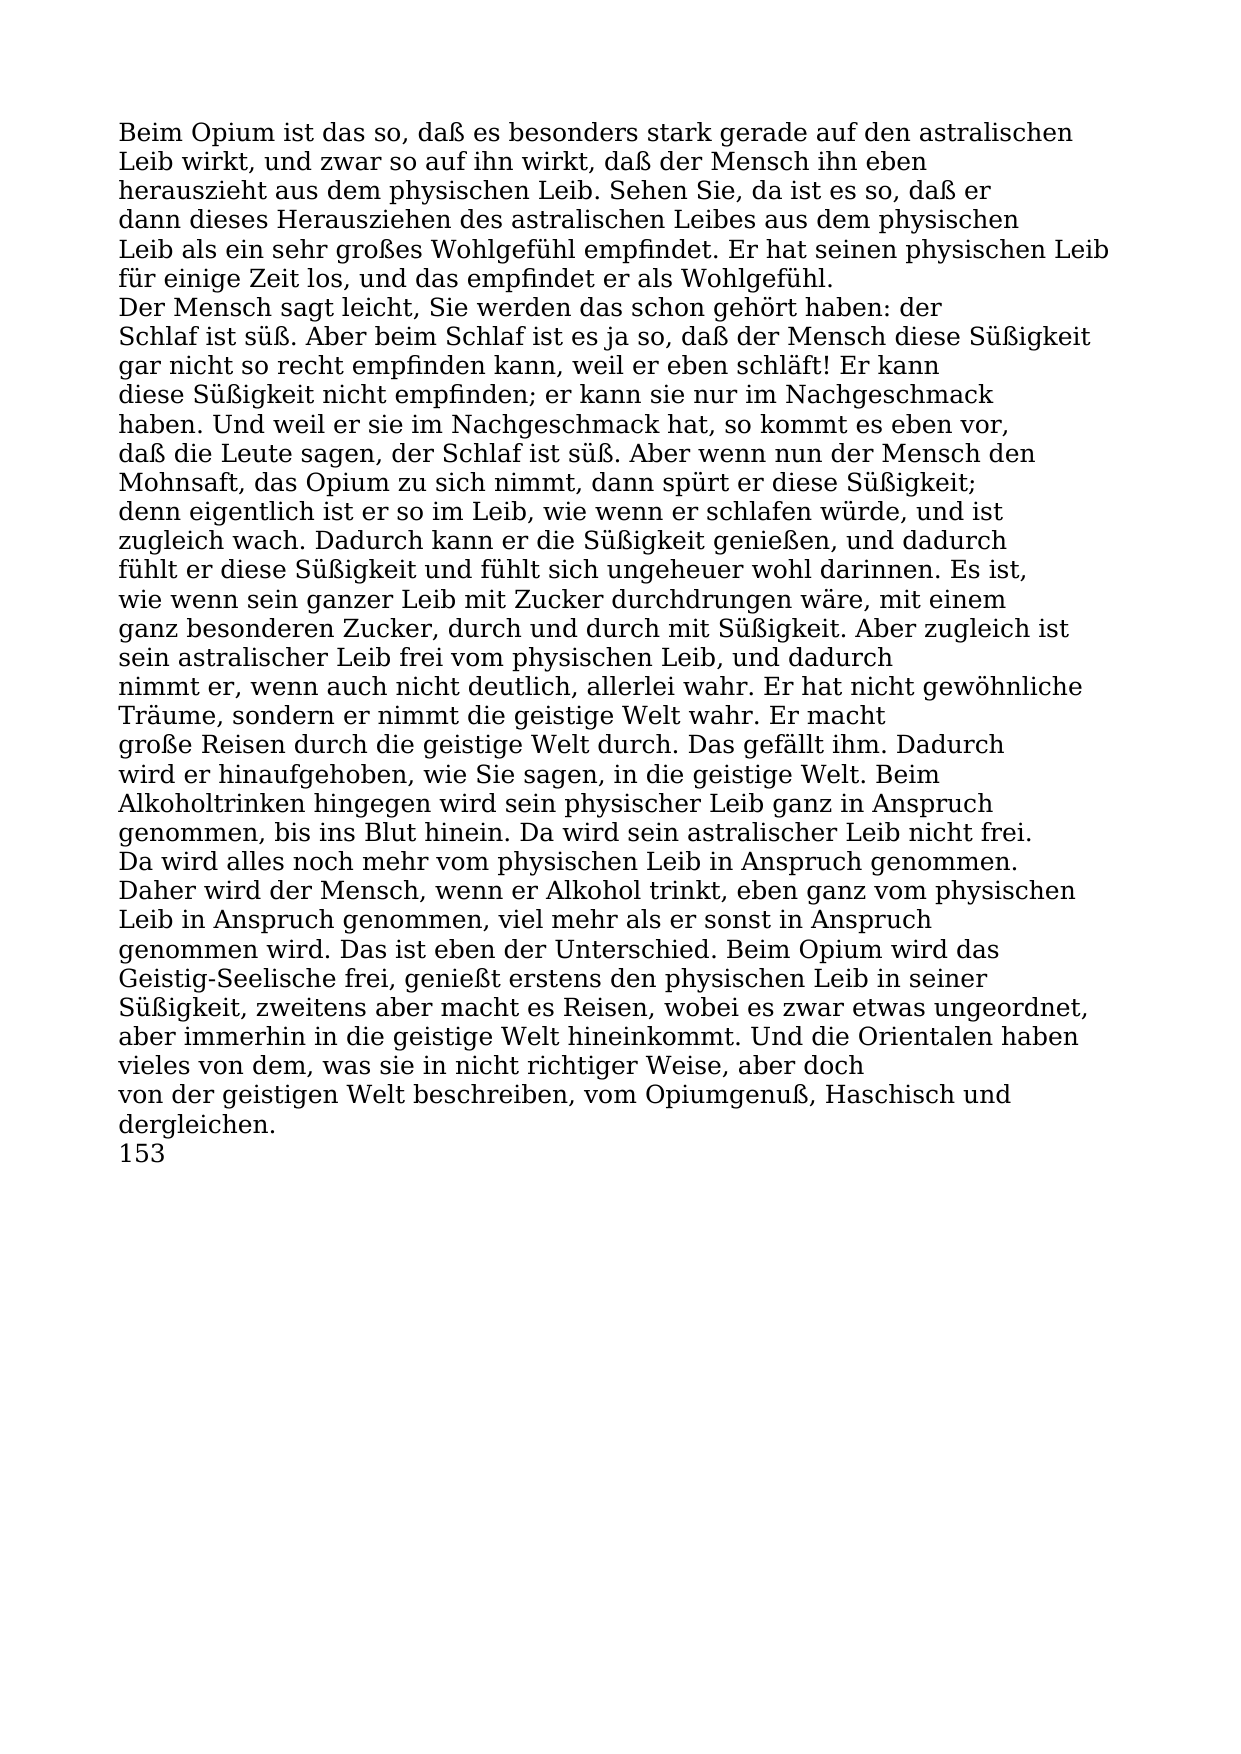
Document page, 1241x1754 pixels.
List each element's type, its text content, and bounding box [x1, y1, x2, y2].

text Leib als ein sehr großes Wohlgefühl empfindet. Er hat seinen physischen Leib für einige Zeit los, und das empfindet er als Wohlgefühl. [118, 235, 1122, 293]
text fühlt er diese Süßigkeit und fühlt sich ungeheuer wohl darinnen. Es ist, [118, 556, 1122, 585]
text daß die Leute sagen, der Schlaf ist süß. Aber wenn nun der Mensch den [118, 439, 1122, 468]
text genommen wird. Das ist eben der Unterschied. Beim Opium wird das [118, 935, 1122, 964]
text Da wird alles noch mehr vom physischen Leib in Anspruch genommen. [118, 847, 1122, 876]
text ganz besonderen Zucker, durch und durch mit Süßigkeit. Aber zugleich ist sein astralischer Leib frei vom physischen Leib, und dadurch [118, 614, 1122, 672]
text haben. Und weil er sie im Nachgeschmack hat, so kommt es eben vor, [118, 410, 1122, 439]
text dergleichen. [118, 1110, 1122, 1139]
text Daher wird der Mensch, wenn er Alkohol trinkt, eben ganz vom physischen Leib in Anspruch genommen, viel mehr als er sonst in Anspruch [118, 876, 1122, 935]
text wie wenn sein ganzer Leib mit Zucker durchdrungen wäre, mit einem [118, 585, 1122, 614]
text von der geistigen Welt beschreiben, vom Opiumgenuß, Haschisch und [118, 1081, 1122, 1110]
text wird er hinaufgehoben, wie Sie sagen, in die geistige Welt. Beim Alkoholtrinken hingegen wird sein physischer Leib ganz in Anspruch genommen, bis ins Blut hinein. Da wird sein astralischer Leib nicht frei. [118, 760, 1122, 847]
text diese Süßigkeit nicht empfinden; er kann sie nur im Nachgeschmack [118, 381, 1122, 410]
text Mohnsaft, das Opium zu sich nimmt, dann spürt er diese Süßigkeit; [118, 468, 1122, 497]
text dann dieses Herausziehen des astralischen Leibes aus dem physischen [118, 206, 1122, 235]
text nimmt er, wenn auch nicht deutlich, allerlei wahr. Er hat nicht gewöhnliche Träume, sondern er nimmt die geistige Welt wahr. Er macht [118, 672, 1122, 731]
text Der Mensch sagt leicht, Sie werden das schon gehört haben: der [118, 293, 1122, 322]
text herauszieht aus dem physischen Leib. Sehen Sie, da ist es so, daß er [118, 176, 1122, 206]
text 153 [118, 1139, 1122, 1168]
text Schlaf ist süß. Aber beim Schlaf ist es ja so, daß der Mensch diese Süßigkeit gar nicht so recht empfinden kann, weil er eben schläft! Er kann [118, 322, 1122, 381]
text große Reisen durch die geistige Welt durch. Das gefällt ihm. Dadurch [118, 731, 1122, 760]
text Geistig-Seelische frei, genießt erstens den physischen Leib in seiner Süßigkeit, zweitens aber macht es Reisen, wobei es zwar etwas ungeordnet, aber immerhin in die geistige Welt hineinkommt. Und die Orientalen haben vieles von dem, was sie in nicht richtiger Weise, aber doch [118, 964, 1122, 1081]
text zugleich wach. Dadurch kann er die Süßigkeit genießen, und dadurch [118, 526, 1122, 556]
text denn eigentlich ist er so im Leib, wie wenn er schlafen würde, und ist [118, 497, 1122, 526]
text Beim Opium ist das so, daß es besonders stark gerade auf den astralischen Leib wirkt, und zwar so auf ihn wirkt, daß der Mensch ihn eben [118, 118, 1122, 176]
